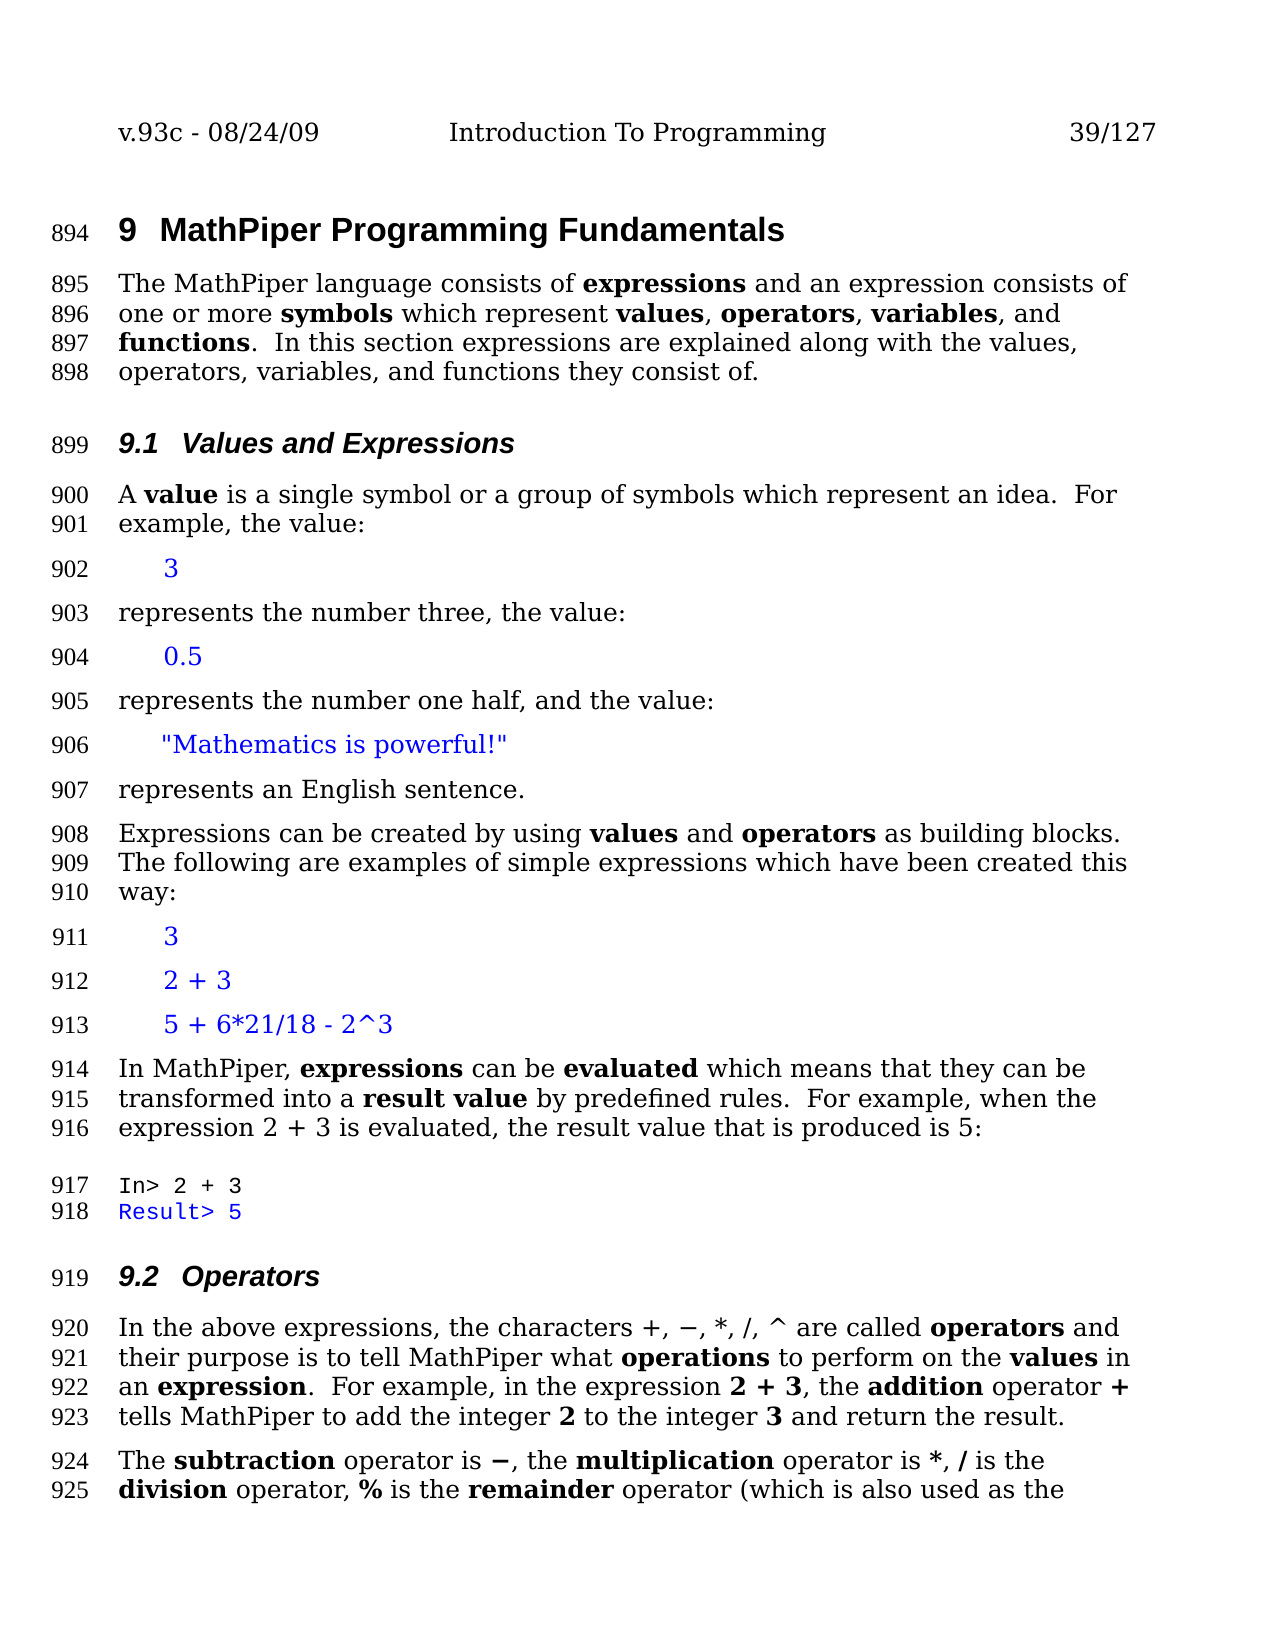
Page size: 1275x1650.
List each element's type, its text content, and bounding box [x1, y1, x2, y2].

subtitle Operators [118, 1259, 1157, 1292]
text In> 2 + 3 [118, 1174, 1157, 1200]
text represents the number three, the value: [118, 598, 1157, 627]
text 0.5 [163, 642, 1157, 671]
text Result> 5 [118, 1200, 1157, 1226]
text 5 + 6*21/18 - 2^3 [163, 1010, 1157, 1039]
text A value is a single symbol or a group of symbols which represent an idea. For example, the value: [118, 480, 1157, 539]
text In the above expressions, the characters +, −, *, /, ^ are called operators and their purpose is to tell MathPiper what operations to perform on the values in an expression. For example, in the expression 2 + 3, the addition operator + tells MathPiper to add the integer 2 to the integer 3 and return the result. [118, 1313, 1157, 1431]
text 2 + 3 [163, 966, 1157, 995]
text represents an English sentence. [118, 775, 1157, 804]
subtitle Values and Expressions [118, 426, 1157, 459]
subtitle MathPiper Programming Fundamentals [118, 210, 1157, 248]
text represents the number one half, and the value: [118, 686, 1157, 716]
text "Mathematics is powerful!" [161, 731, 1157, 760]
text 3 [163, 554, 1157, 583]
text Expressions can be created by using values and operators as building blocks. The following are examples of simple expressions which have been created this way: [118, 819, 1157, 907]
text In MathPiper, expressions can be evaluated which means that they can be transformed into a result value by predefined rules. For example, when the expression 2 + 3 is evaluated, the result value that is produced is 5: [118, 1054, 1157, 1142]
text 3 [163, 922, 1157, 951]
text The subtraction operator is −, the multiplication operator is *, / is the division operator, % is the remainder operator (which is also used as the [118, 1446, 1157, 1505]
text The MathPiper language consists of expressions and an expression consists of one or more symbols which represent values, operators, variables, and functions. In this section expressions are explained along with the values, operators, variables, and functions they consist of. [118, 269, 1157, 387]
